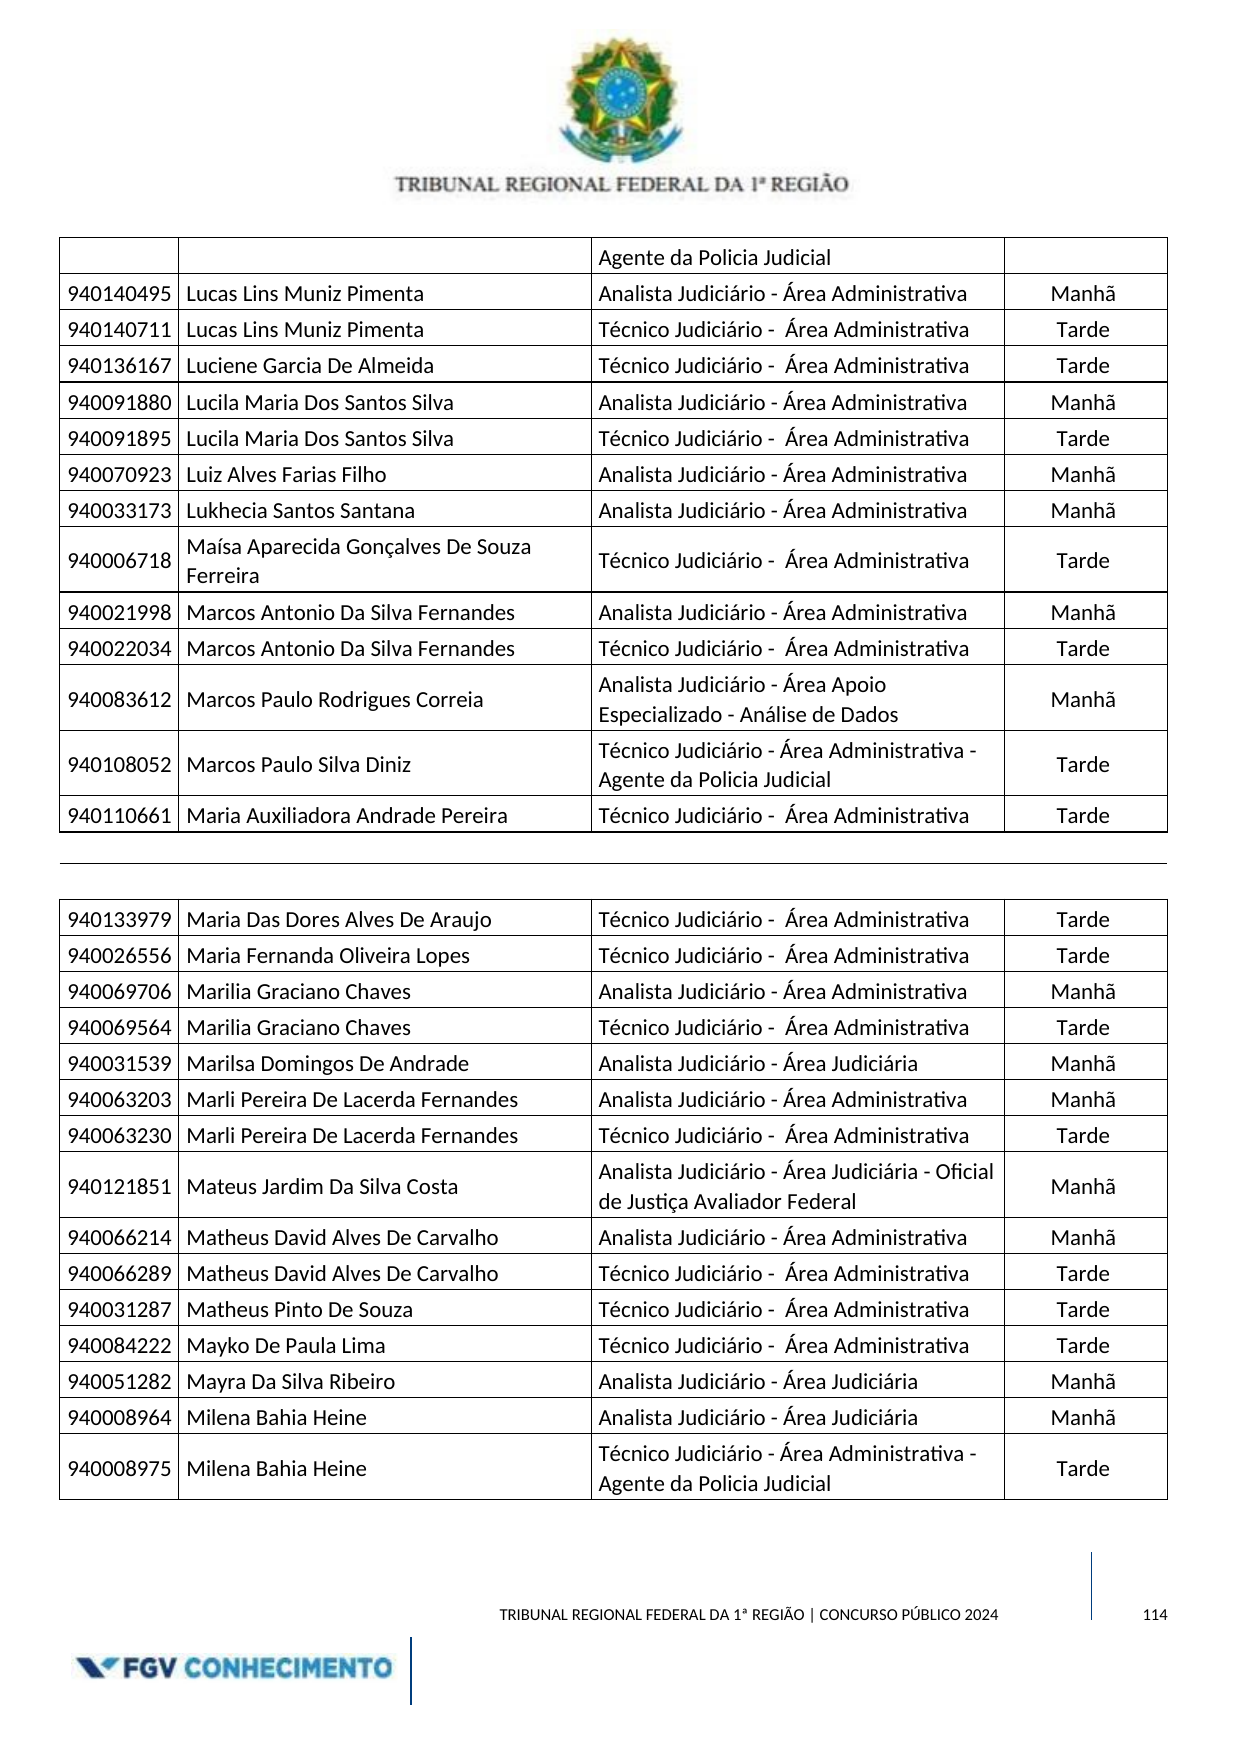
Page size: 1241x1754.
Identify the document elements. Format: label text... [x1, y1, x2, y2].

table_cell Manhã [1005, 972, 1167, 1007]
table_cell Lucas Lins Muniz Pimenta [179, 274, 591, 309]
table_header Cargo [591, 864, 1004, 898]
table_cell 940021998 [60, 593, 178, 627]
table_cell Manhã [1005, 1080, 1167, 1115]
table_cell Técnico Judiciário - Área Administrativa [592, 310, 1004, 345]
table_cell Matheus David Alves De Carvalho [179, 1254, 591, 1289]
table_cell 940084222 [60, 1326, 178, 1361]
table_cell Luciene Garcia De Almeida [179, 346, 591, 381]
table_cell Tarde [1005, 731, 1167, 795]
table_cell 940051282 [60, 1362, 178, 1397]
table_cell 940031287 [60, 1290, 178, 1325]
table_cell Tarde [1005, 1290, 1167, 1325]
table_cell 940069706 [60, 972, 178, 1007]
table_cell Marcos Paulo Rodrigues Correia [179, 665, 591, 729]
table_cell Analista Judiciário - Área Judiciária - Oficial de Justiça Avaliador Federal [592, 1152, 1004, 1217]
table_cell [1005, 238, 1167, 273]
table_cell Analista Judiciário - Área Administrativa [592, 383, 1004, 417]
table_cell Tarde [1005, 346, 1167, 381]
table_cell 940063230 [60, 1116, 178, 1151]
table_cell Manhã [1005, 274, 1167, 309]
table_cell Tarde [1005, 900, 1167, 934]
table_cell Tarde [1005, 1434, 1167, 1499]
table_cell Manhã [1005, 1044, 1167, 1079]
table_cell Técnico Judiciário - Área Administrativa [592, 1326, 1004, 1361]
table_cell Matheus David Alves De Carvalho [179, 1218, 591, 1253]
table_cell 940121851 [60, 1152, 178, 1217]
table_cell Manhã [1005, 455, 1167, 489]
table_cell Marcos Paulo Silva Diniz [179, 731, 591, 795]
table_cell Técnico Judiciário - Área Administrativa [592, 1116, 1004, 1151]
table_cell 940006718 [60, 527, 178, 591]
table_header Turno de Prova [1005, 864, 1167, 898]
table_cell Técnico Judiciário - Área Administrativa [592, 346, 1004, 381]
table_cell 940140495 [60, 274, 178, 309]
table_cell Analista Judiciário - Área Judiciária [592, 1044, 1004, 1079]
table_cell Marilia Graciano Chaves [179, 1008, 591, 1043]
table_cell Manhã [1005, 1362, 1167, 1397]
table_cell Maria Das Dores Alves De Araujo [179, 900, 591, 934]
table_cell 940066214 [60, 1218, 178, 1253]
table_cell Milena Bahia Heine [179, 1398, 591, 1433]
table_cell Marcos Antonio Da Silva Fernandes [179, 629, 591, 663]
table_cell Manhã [1005, 1398, 1167, 1433]
table_cell Analista Judiciário - Área Judiciária [592, 1362, 1004, 1397]
table_cell Técnico Judiciário - Área Administrativa [592, 1290, 1004, 1325]
table_cell Matheus Pinto De Souza [179, 1290, 591, 1325]
table_cell Analista Judiciário - Área Judiciária [592, 1398, 1004, 1433]
table_cell Tarde [1005, 527, 1167, 591]
table_cell Maísa Aparecida Gonçalves De Souza Ferreira [179, 527, 591, 591]
table_cell [60, 238, 178, 273]
table_cell Marilsa Domingos De Andrade [179, 1044, 591, 1079]
table_cell Lucila Maria Dos Santos Silva [179, 383, 591, 417]
table_cell Técnico Judiciário - Área Administrativa [592, 629, 1004, 663]
table_cell Lukhecia Santos Santana [179, 491, 591, 526]
table_cell Manhã [1005, 491, 1167, 526]
table_cell Analista Judiciário - Área Administrativa [592, 1080, 1004, 1115]
table_cell 940026556 [60, 936, 178, 971]
table_cell Técnico Judiciário - Área Administrativa [592, 796, 1004, 831]
table_cell 940136167 [60, 346, 178, 381]
table_cell Técnico Judiciário - Área Administrativa [592, 419, 1004, 453]
table_cell Técnico Judiciário - Área Administrativa [592, 1254, 1004, 1289]
table_cell 940070923 [60, 455, 178, 489]
table_cell 940091880 [60, 383, 178, 417]
table_cell Analista Judiciário - Área Administrativa [592, 491, 1004, 526]
table_cell Tarde [1005, 936, 1167, 971]
table_cell Lucas Lins Muniz Pimenta [179, 310, 591, 345]
table_cell Manhã [1005, 1152, 1167, 1217]
table_cell Tarde [1005, 310, 1167, 345]
table_cell Lucila Maria Dos Santos Silva [179, 419, 591, 453]
table_cell Maria Auxiliadora Andrade Pereira [179, 796, 591, 831]
table_cell Luiz Alves Farias Filho [179, 455, 591, 489]
table_cell Analista Judiciário - Área Administrativa [592, 274, 1004, 309]
table_cell Técnico Judiciário - Área Administrativa [592, 936, 1004, 971]
table_cell 940110661 [60, 796, 178, 831]
table_cell Técnico Judiciário - Área Administrativa [592, 1008, 1004, 1043]
table_cell Maria Fernanda Oliveira Lopes [179, 936, 591, 971]
table_cell 940140711 [60, 310, 178, 345]
table_cell 940031539 [60, 1044, 178, 1079]
table_cell Analista Judiciário - Área Administrativa [592, 972, 1004, 1007]
table_cell Mateus Jardim Da Silva Costa [179, 1152, 591, 1217]
table_cell 940008964 [60, 1398, 178, 1433]
table_cell Tarde [1005, 1116, 1167, 1151]
table_cell Marilia Graciano Chaves [179, 972, 591, 1007]
table_header Inscrição Nome [60, 864, 591, 898]
table_cell 940108052 [60, 731, 178, 795]
table_cell 940083612 [60, 665, 178, 729]
table_cell Tarde [1005, 629, 1167, 663]
table_cell Técnico Judiciário - Área Administrativa [592, 900, 1004, 934]
table_cell Marcos Antonio Da Silva Fernandes [179, 593, 591, 627]
table_cell 940091895 [60, 419, 178, 453]
table_cell Mayra Da Silva Ribeiro [179, 1362, 591, 1397]
table_cell Técnico Judiciário - Área Administrativa - Agente da Policia Judicial [592, 1434, 1004, 1499]
table_cell Manhã [1005, 593, 1167, 627]
table_cell Tarde [1005, 1326, 1167, 1361]
table_cell Analista Judiciário - Área Administrativa [592, 593, 1004, 627]
table_cell 940069564 [60, 1008, 178, 1043]
table_cell Mayko De Paula Lima [179, 1326, 591, 1361]
table_cell Analista Judiciário - Área Apoio Especializado - Análise de Dados [592, 665, 1004, 729]
table_cell - Agente da Policia Judicial [592, 238, 1004, 273]
table_cell Manhã [1005, 383, 1167, 417]
table_cell 940033173 [60, 491, 178, 526]
table_cell Manhã [1005, 665, 1167, 729]
table_cell 940008975 [60, 1434, 178, 1499]
table_cell Tarde [1005, 419, 1167, 453]
table_cell Milena Bahia Heine [179, 1434, 591, 1499]
table_cell Tarde [1005, 1008, 1167, 1043]
table_cell Analista Judiciário - Área Administrativa [592, 1218, 1004, 1253]
table_cell Marli Pereira De Lacerda Fernandes [179, 1116, 591, 1151]
table_cell Marli Pereira De Lacerda Fernandes [179, 1080, 591, 1115]
table_cell 940066289 [60, 1254, 178, 1289]
table_cell Analista Judiciário - Área Administrativa [592, 455, 1004, 489]
table_cell 940133979 [60, 900, 178, 934]
table_cell 940063203 [60, 1080, 178, 1115]
table_cell Manhã [1005, 1218, 1167, 1253]
table_cell Técnico Judiciário - Área Administrativa - Agente da Policia Judicial [592, 731, 1004, 795]
table_cell Tarde [1005, 796, 1167, 831]
table_cell Técnico Judiciário - Área Administrativa [592, 527, 1004, 591]
table_cell 940022034 [60, 629, 178, 663]
table_cell Tarde [1005, 1254, 1167, 1289]
table_cell [179, 238, 591, 273]
